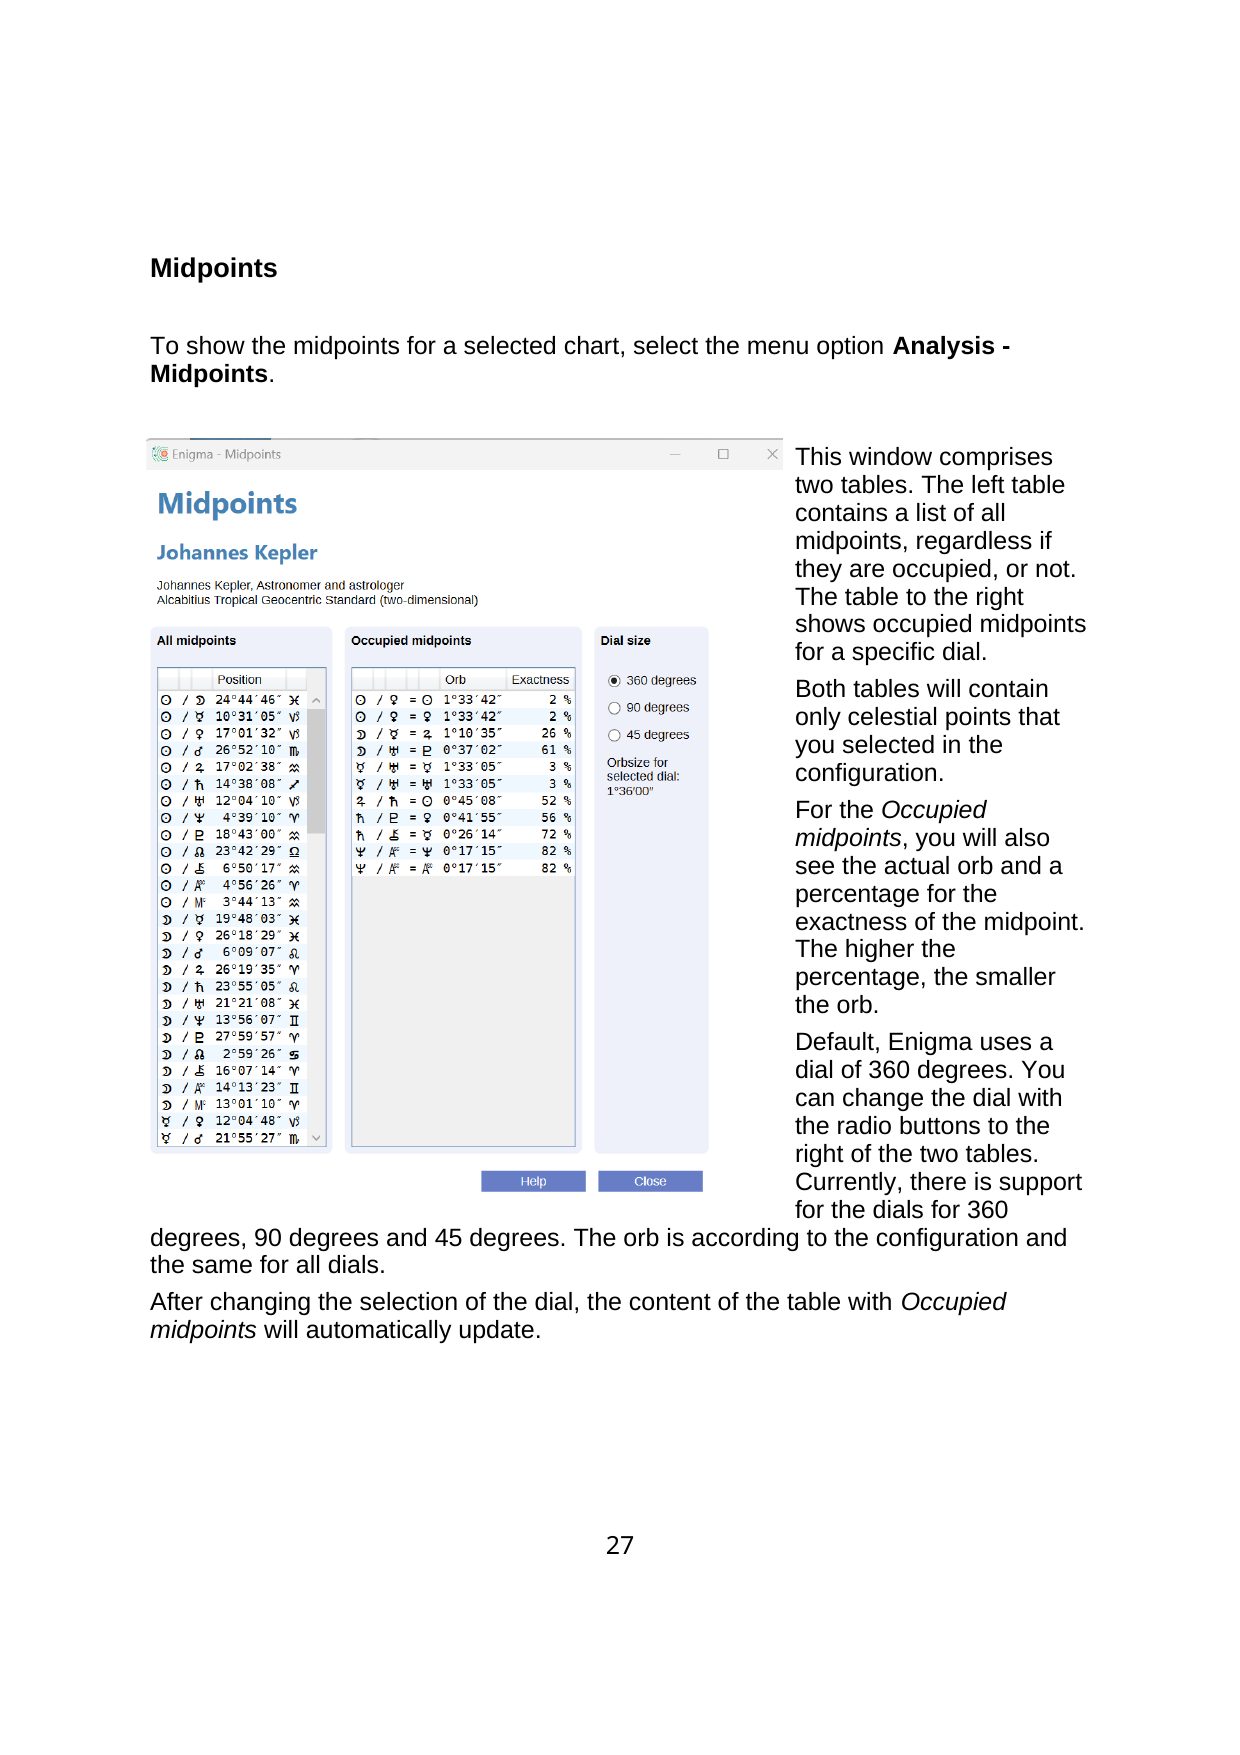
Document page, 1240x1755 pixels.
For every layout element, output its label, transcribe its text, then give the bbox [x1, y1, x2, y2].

text After changing the selection of the dial, the content of the table with Occupied midpoints will automatically update. [150, 1288, 1089, 1344]
text Default, Enigma uses a dial of 360 degrees. You can change the dial with the radio buttons to the right of the two tables. Currently, there is support for the dials for 360 degrees, 90 degrees and 45 degrees. The orb is according to the configuration and the same for all dials. [150, 1028, 1089, 1279]
picture [146, 438, 783, 1202]
text For the Occupied midpoints, you will also see the actual orb and a percentage for the exactness of the midpoint. The higher the percentage, the smaller the orb. [783, 796, 1089, 1019]
text To show the midpoints for a selected chart, select the menu option Analysis - Midpoints. [150, 332, 1089, 388]
text Both tables will contain only celestial points that you selected in the configuration. [783, 675, 1089, 787]
subtitle Midpoints [150, 253, 1089, 284]
text This window comprises two tables. The left table contains a list of all midpoints, regardless if they are occupied, or not. The table to the right shows occupied midpoints for a specific dial. [783, 443, 1089, 666]
